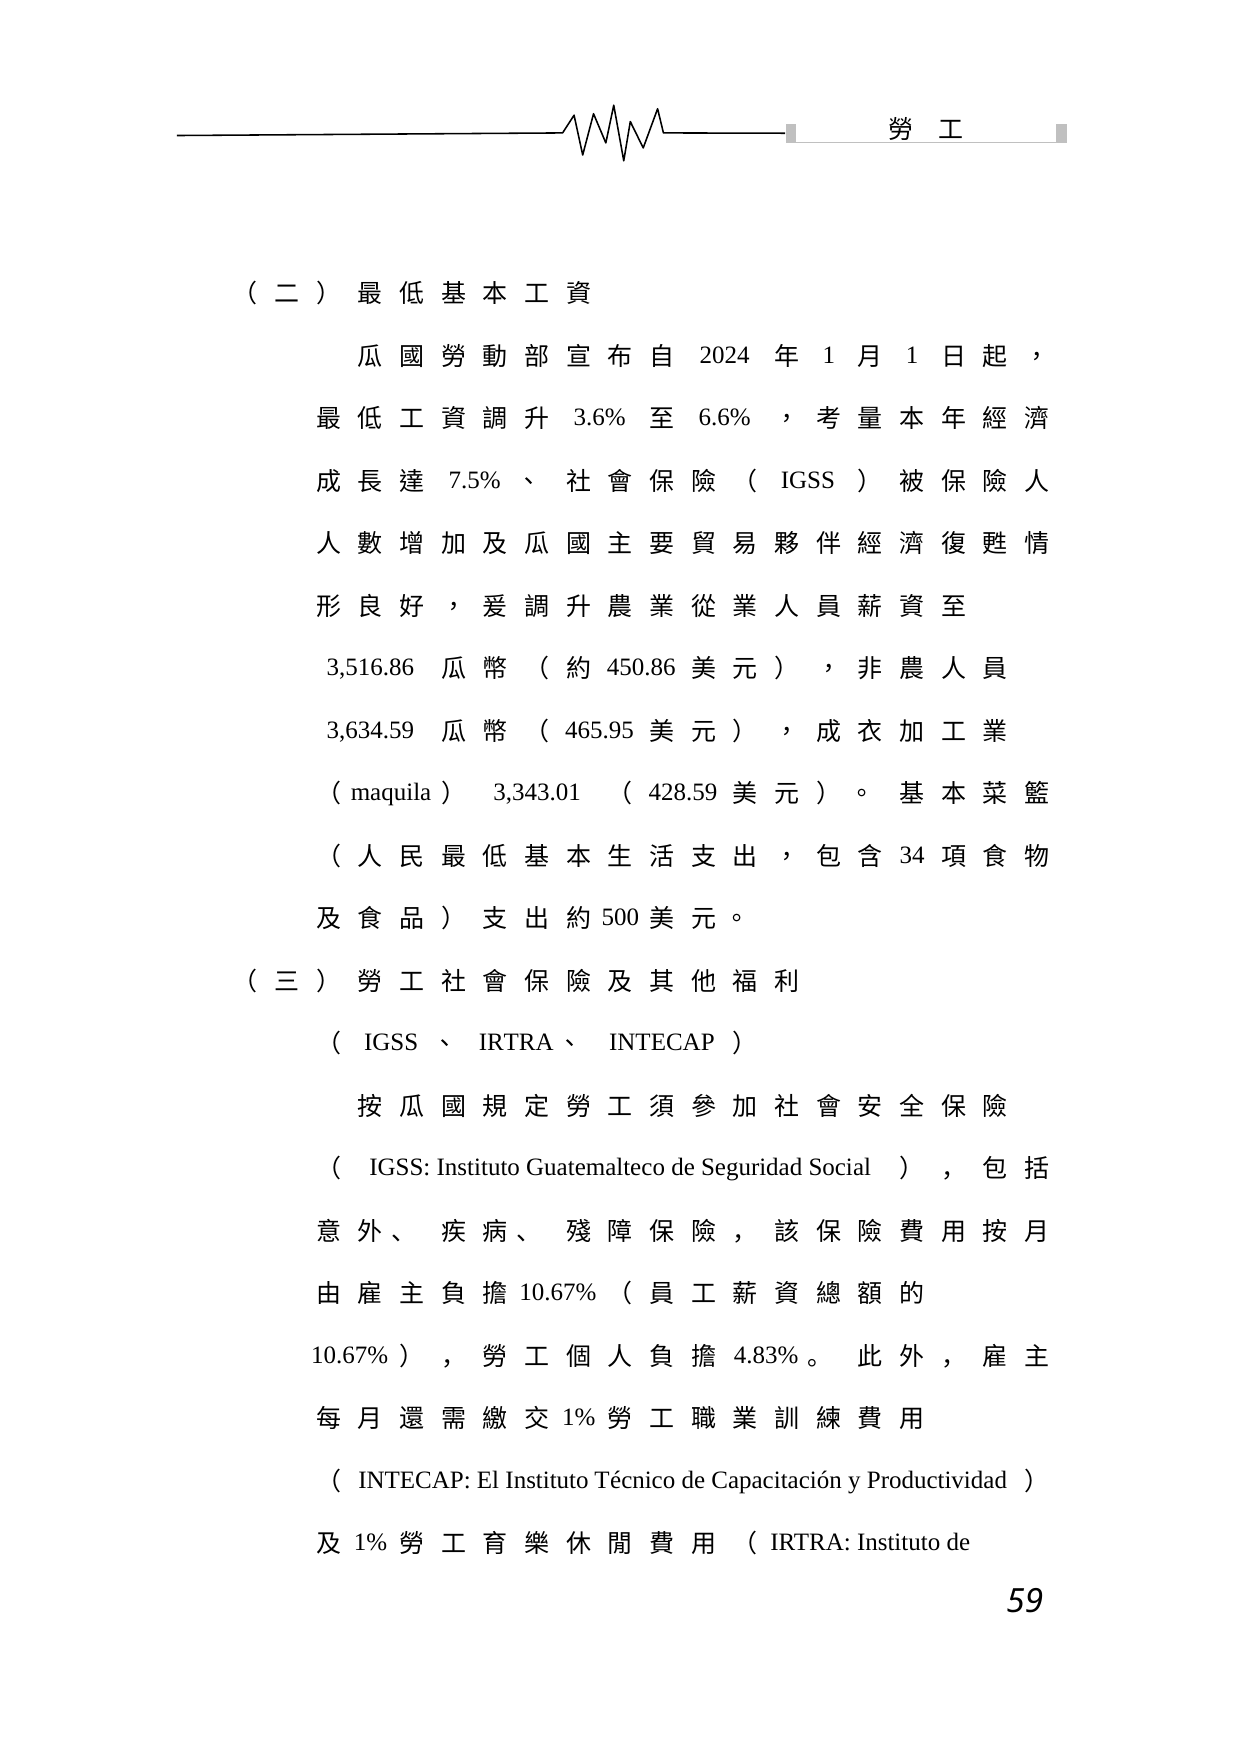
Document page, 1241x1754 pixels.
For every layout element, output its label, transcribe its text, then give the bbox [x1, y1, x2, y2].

text 按瓜國規定勞工須參加社會安全保險（IGSS: Instituto Guatemalteco de Seguridad Social），包括意外、疾病、殘障保險，該保險費用按月由雇主負擔10.67%（員工薪資總額的10.67%），勞工個人負擔4.83%。此外，雇主每月還需繳交1%勞工職業訓練費用（INTECAP: El Instituto Técnico de Capacitación y Productividad）及1%勞工育樂休閒費用（IRTRA: Instituto de [281, 1063, 1058, 1563]
text 瓜國勞動部宣布自2024年1月1日起，最低工資調升3.6%至6.6%，考量本年經濟成長達7.5%、社會保險（IGSS）被保險人人數增加及瓜國主要貿易夥伴經濟復甦情形良好，爰調升農業從業人員薪資至3,516.86瓜幣（約450.86美元），非農人員3,634.59瓜幣（465.95美元），成衣加工業（maquila）3,343.01（428.59美元）。基本菜籃（人民最低基本生活支出，包含34項食物及食品）支出約500美元。 [281, 313, 1058, 938]
text （二）最低基本工資 [207, 250, 1058, 313]
text （三）勞工社會保險及其他福利（IGSS、IRTRA、INTECAP） [207, 938, 1058, 1063]
